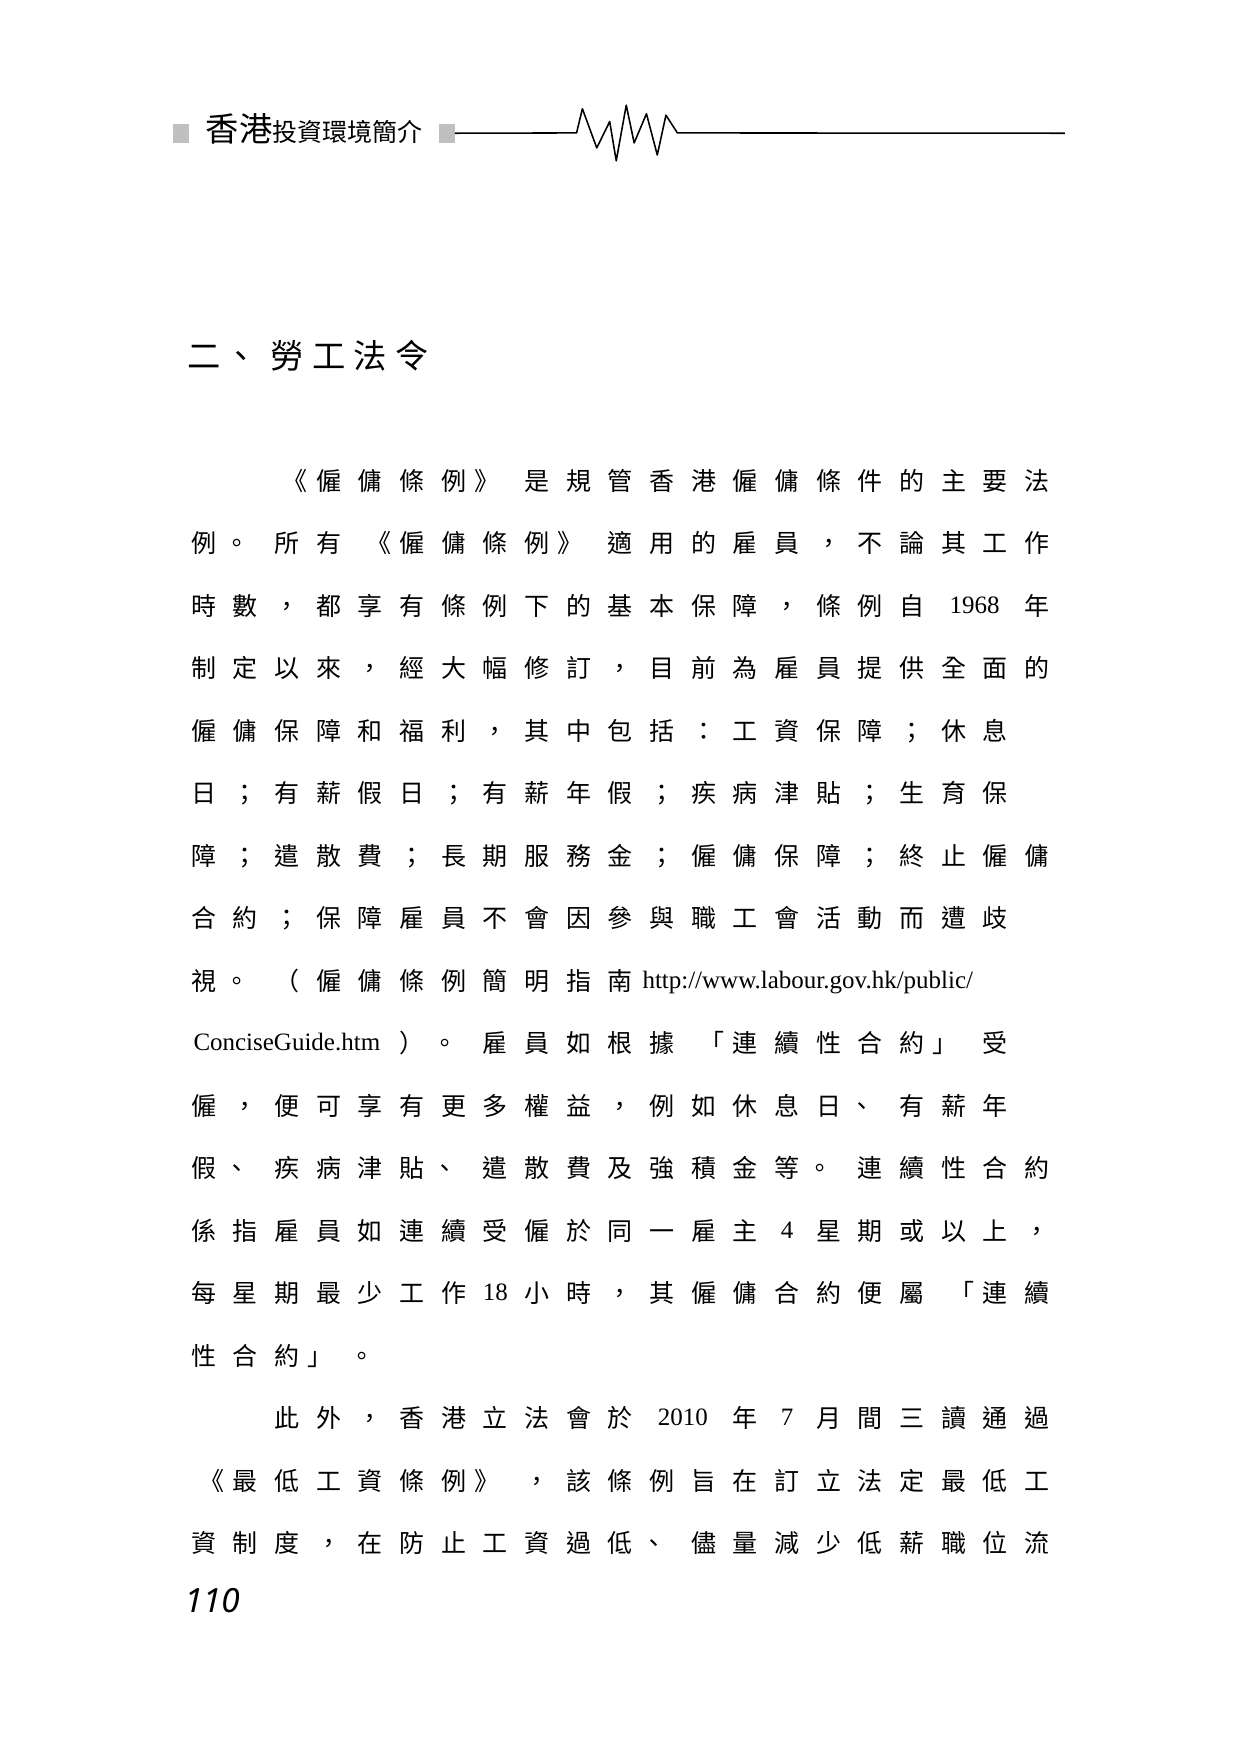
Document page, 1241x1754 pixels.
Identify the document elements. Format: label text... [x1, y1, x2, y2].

text 二、勞工法令 [183, 313, 1058, 375]
text 此外，香港立法會於2010年7月間三讀通過《最低工資條例》，該條例旨在訂立法定最低工資制度，在防止工資過低、儘量減少低薪職位流 [183, 1375, 1058, 1563]
text 《僱傭條例》是規管香港僱傭條件的主要法例。所有《僱傭條例》適用的雇員，不論其工作時數，都享有條例下的基本保障，條例自1968年制定以來，經大幅修訂，目前為雇員提供全面的僱傭保障和福利，其中包括：工資保障；休息日；有薪假日；有薪年假；疾病津貼；生育保障；遣散費；長期服務金；僱傭保障；終止僱傭合約；保障雇員不會因參與職工會活動而遭歧視。（僱傭條例簡明指南http://www.labour.gov.hk/public/ConciseGuide.htm）。雇員如根據「連續性合約」受僱，便可享有更多權益，例如休息日、有薪年假、疾病津貼、遣散費及強積金等。連續性合約係指雇員如連續受僱於同一雇主4星期或以上，每星期最少工作18小時，其僱傭合約便屬「連續性合約」。 [183, 438, 1058, 1375]
